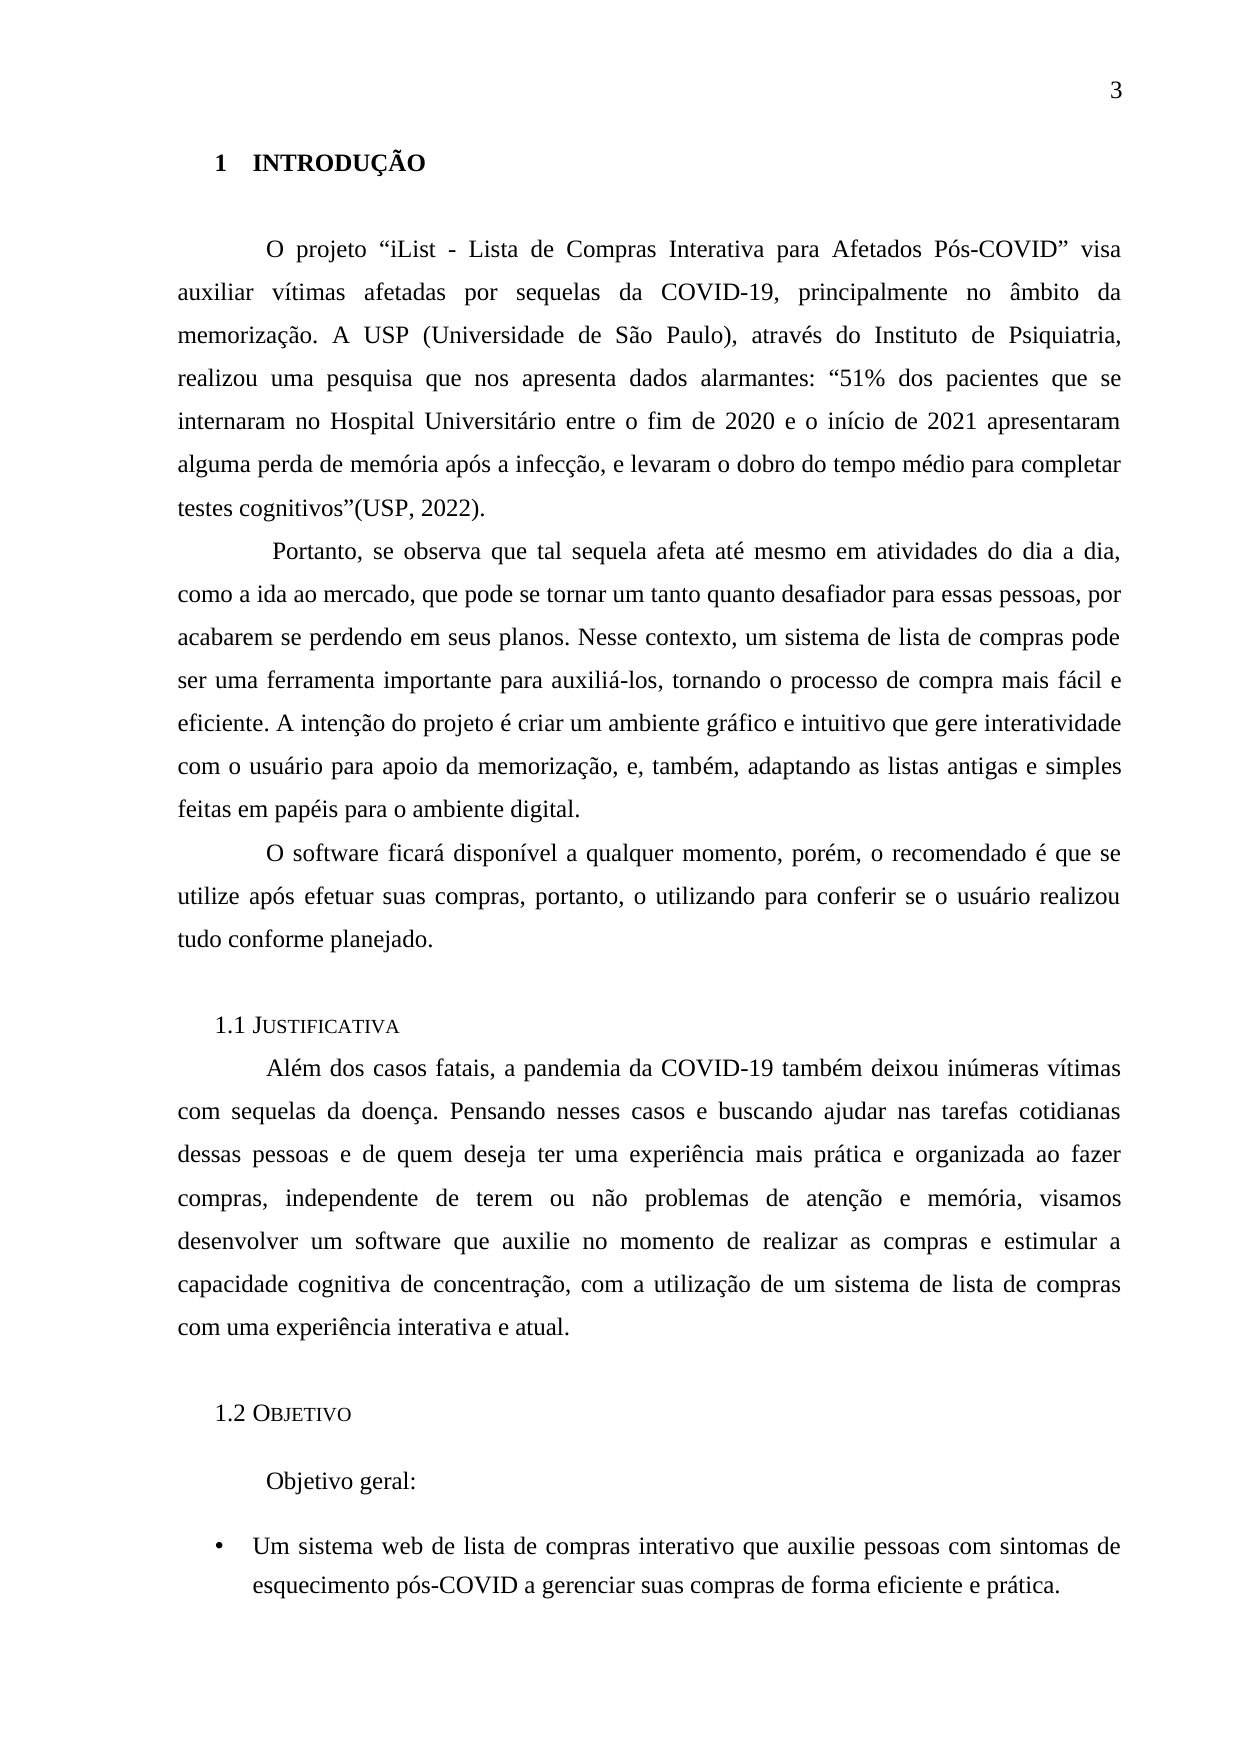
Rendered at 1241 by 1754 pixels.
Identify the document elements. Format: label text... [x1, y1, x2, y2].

subtitle Justificativa [214, 1010, 1122, 1039]
text O software ficará disponível a qualquer momento, porém, o recomendado é que se utilize após efetuar suas compras, portanto, o utilizando para conferir se o usuário realizou tudo conforme planejado. [177, 838, 1122, 953]
subtitle Objetivo [214, 1398, 1122, 1427]
subtitle INTRODUÇÃO [214, 148, 1122, 176]
text Portanto, se observa que tal sequela afeta até mesmo em atividades do dia a dia, como a ida ao mercado, que pode se tornar um tanto quanto desafiador para essas pessoas, por acabarem se perdendo em seus planos. Nesse contexto, um sistema de lista de compras pode ser uma ferramenta importante para auxiliá-los, tornando o processo de compra mais fácil e eficiente. A intenção do projeto é criar um ambiente gráfico e intuitivo que gere interatividade com o usuário para apoio da memorização, e, também, adaptando as listas antigas e simples feitas em papéis para o ambiente digital. [177, 536, 1122, 823]
text Além dos casos fatais, a pandemia da COVID-19 também deixou inúmeras vítimas com sequelas da doença. Pensando nesses casos e buscando ajudar nas tarefas cotidianas dessas pessoas e de quem deseja ter uma experiência mais prática e organizada ao fazer compras, independente de terem ou não problemas de atenção e memória, visamos desenvolver um software que auxilie no momento de realizar as compras e estimular a capacidade cognitiva de concentração, com a utilização de um sistema de lista de compras com uma experiência interativa e atual. [177, 1053, 1122, 1341]
text Objetivo geral: [177, 1466, 1122, 1495]
text O projeto “iList - Lista de Compras Interativa para Afetados Pós-COVID” visa auxiliar vítimas afetadas por sequelas da COVID-19, principalmente no âmbito da memorização. A USP (Universidade de São Paulo), através do Instituto de Psiquiatria, realizou uma pesquisa que nos apresenta dados alarmantes: “51% dos pacientes que se internaram no Hospital Universitário entre o fim de 2020 e o início de 2021 apresentaram alguma perda de memória após a infecção, e levaram o dobro do tempo médio para completar testes cognitivos”(USP, 2022). [177, 234, 1122, 521]
list Um sistema web de lista de compras interativo que auxilie pessoas com sintomas de esquecimento pós-COVID a gerenciar suas compras de forma eficiente e prática. [215, 1531, 1122, 1599]
